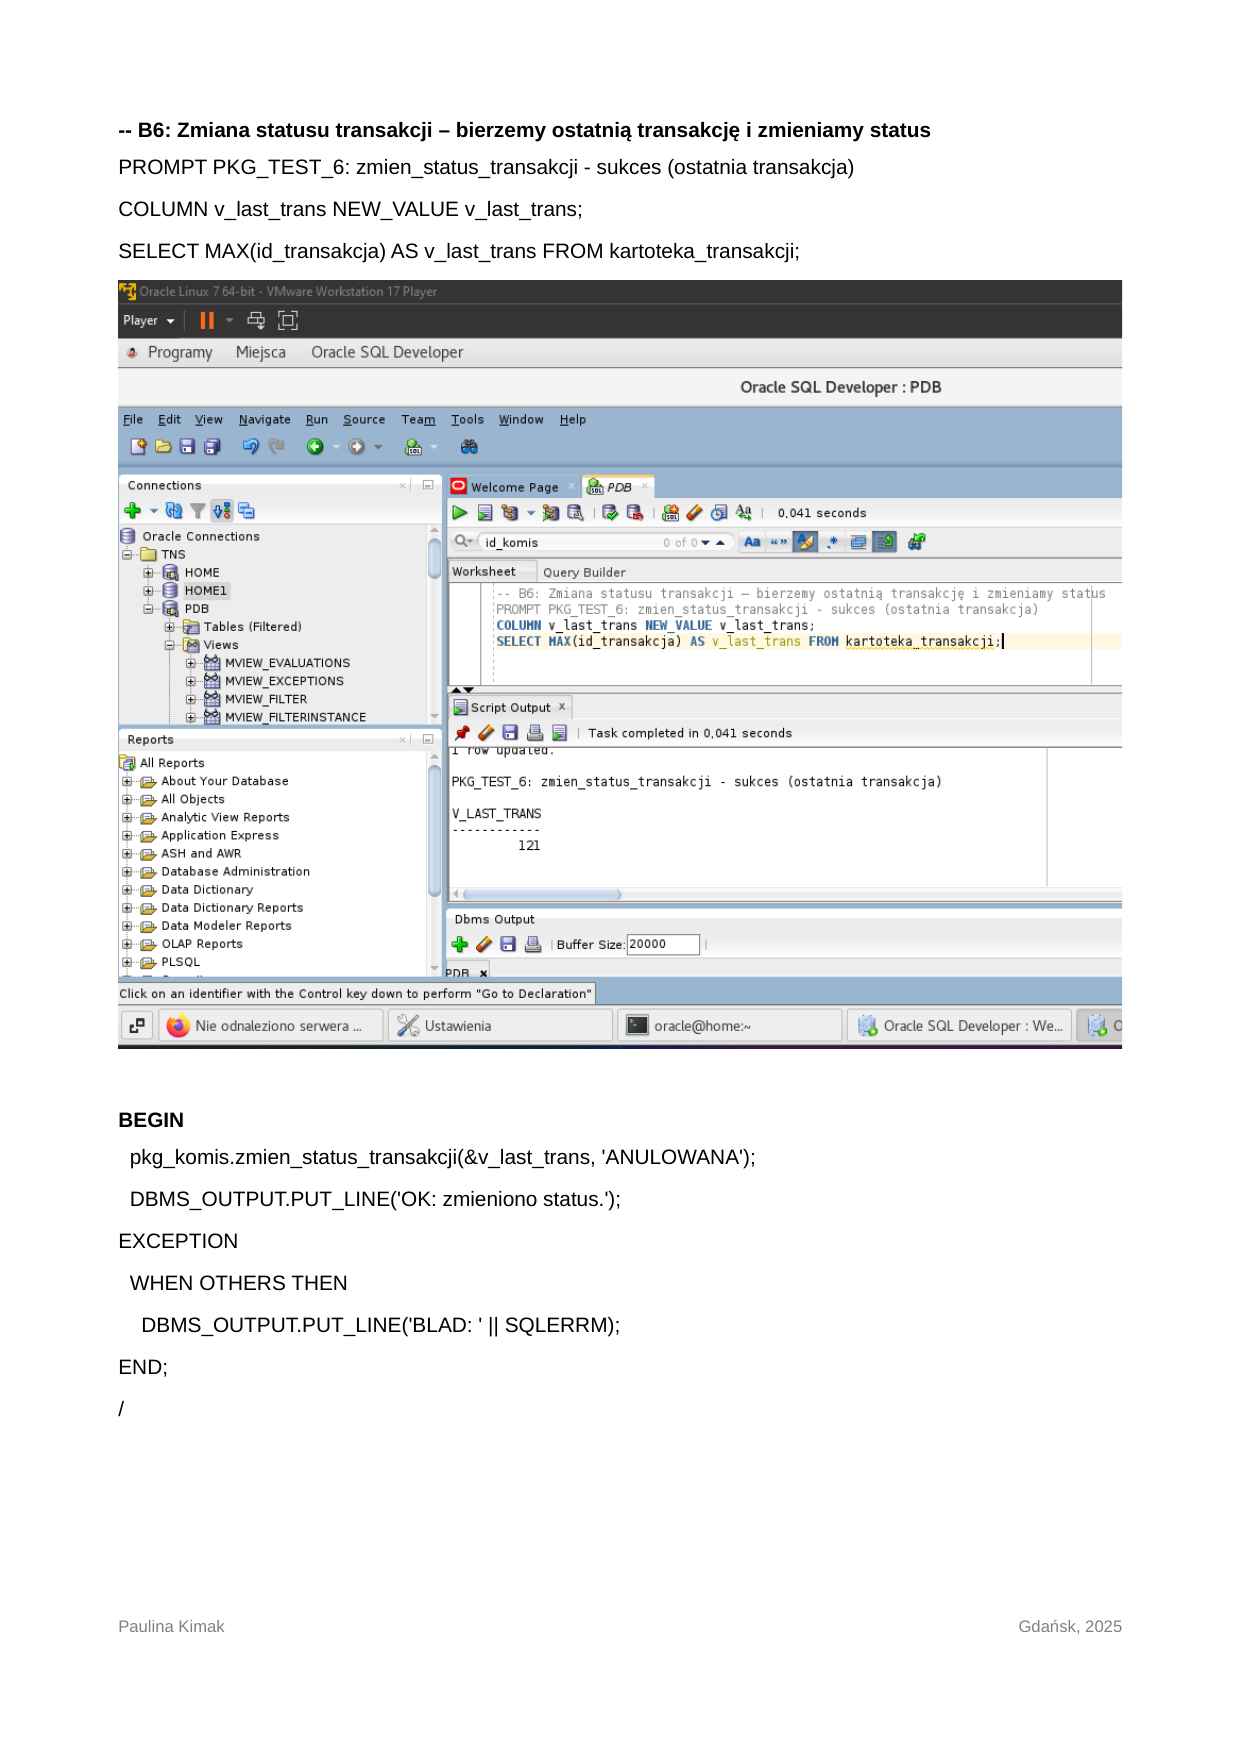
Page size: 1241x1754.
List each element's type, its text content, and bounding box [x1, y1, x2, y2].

text SELECT MAX(id_transakcja) AS v_last_trans FROM kartoteka_transakcji; [118, 239, 1122, 263]
text WHEN OTHERS THEN [118, 1271, 1122, 1295]
text COLUMN v_last_trans NEW_VALUE v_last_trans; [118, 197, 1122, 221]
text PROMPT PKG_TEST_6: zmien_status_transakcji - sukces (ostatnia transakcja) [118, 154, 1122, 178]
text DBMS_OUTPUT.PUT_LINE('BLAD: ' || SQLERRM); [118, 1313, 1122, 1337]
text END; [118, 1355, 1122, 1379]
text DBMS_OUTPUT.PUT_LINE('OK: zmieniono status.'); [118, 1187, 1122, 1211]
picture [118, 280, 1123, 1049]
subtitle -- B6: Zmiana statusu transakcji – bierzemy ostatnią transakcję i zmieniamy status [118, 118, 1122, 142]
subtitle BEGIN [118, 1108, 1122, 1132]
text pkg_komis.zmien_status_transakcji(&v_last_trans, 'ANULOWANA'); [118, 1145, 1122, 1169]
text EXCEPTION [118, 1229, 1122, 1253]
text / [118, 1397, 1122, 1421]
